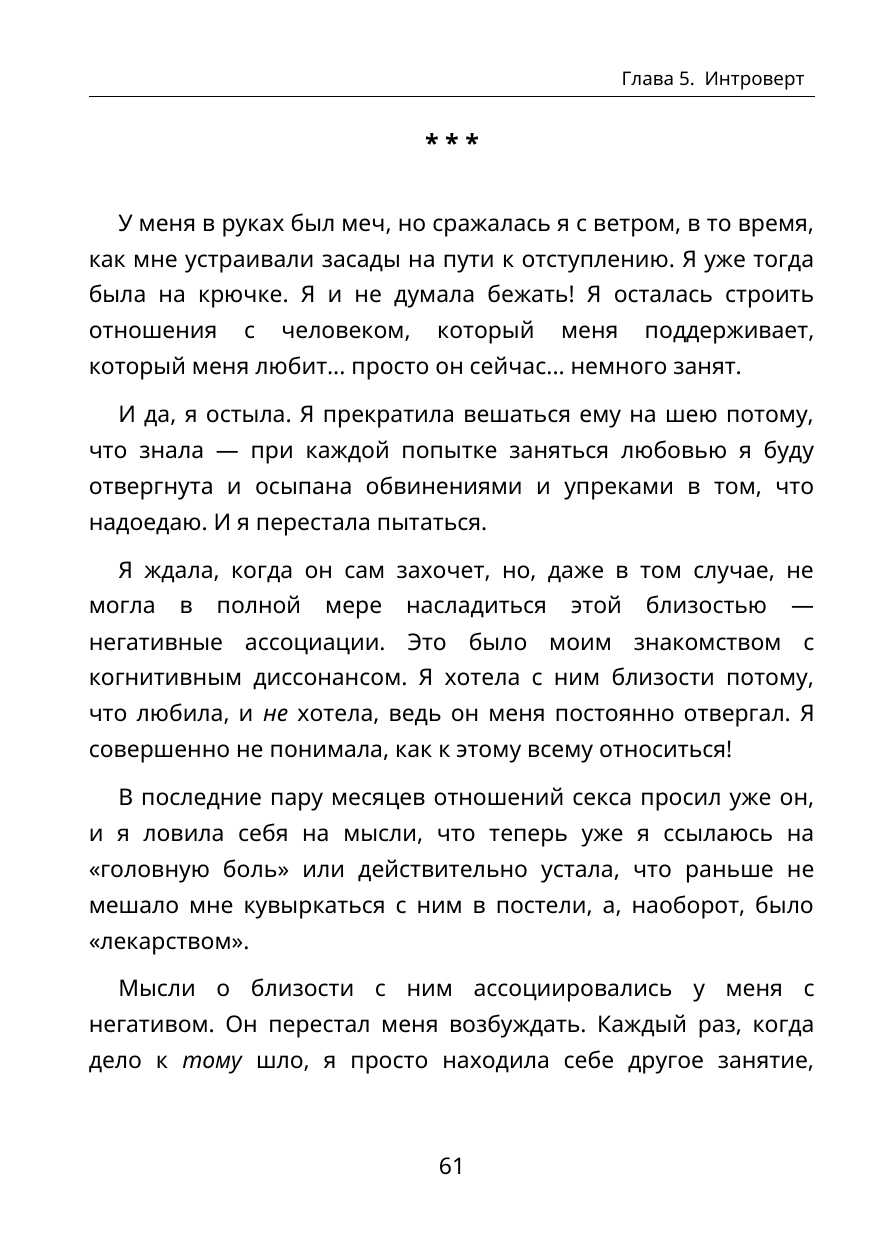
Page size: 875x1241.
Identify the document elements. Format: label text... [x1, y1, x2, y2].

text Мысли о близости с ним ассоциировались у меня с негативом. Он перестал меня возбуждать. Каждый раз, когда дело к тому шло, я просто находила себе другое занятие, [88, 972, 815, 1076]
text В последние пару месяцев отношений секса просил уже он, и я ловила себя на мысли, что теперь уже я ссылаюсь на «головную боль» или действительно устала, что раньше не мешало мне кувыркаться с ним в постели, а, наоборот, было «лекарством». [88, 781, 815, 956]
text И да, я остыла. Я прекратила вешаться ему на шею потому, что знала — при каждой попытке заняться любовью я буду отвергнута и осыпана обвинениями и упреками в том, что надоедаю. И я перестала пытаться. [88, 398, 815, 537]
text Я ждала, когда он сам захочет, но, даже в том случае, не могла в полной мере насладиться этой близостью — негативные ассоциации. Это было моим знакомством с когнитивным диссонансом. Я хотела с ним близости потому, что любила, и не хотела, ведь он меня постоянно отвергал. Я совершенно не понимала, как к этому всему относиться! [88, 553, 815, 764]
text У меня в руках был меч, но сражалась я с ветром, в то время, как мне устраивали засады на пути к отступлению. Я уже тогда была на крючке. Я и не думала бежать! Я осталась строить отношения с человеком, который меня поддерживает, который меня любит... просто он сейчас... немного занят. [88, 207, 815, 382]
subtitle * * * [88, 126, 815, 160]
